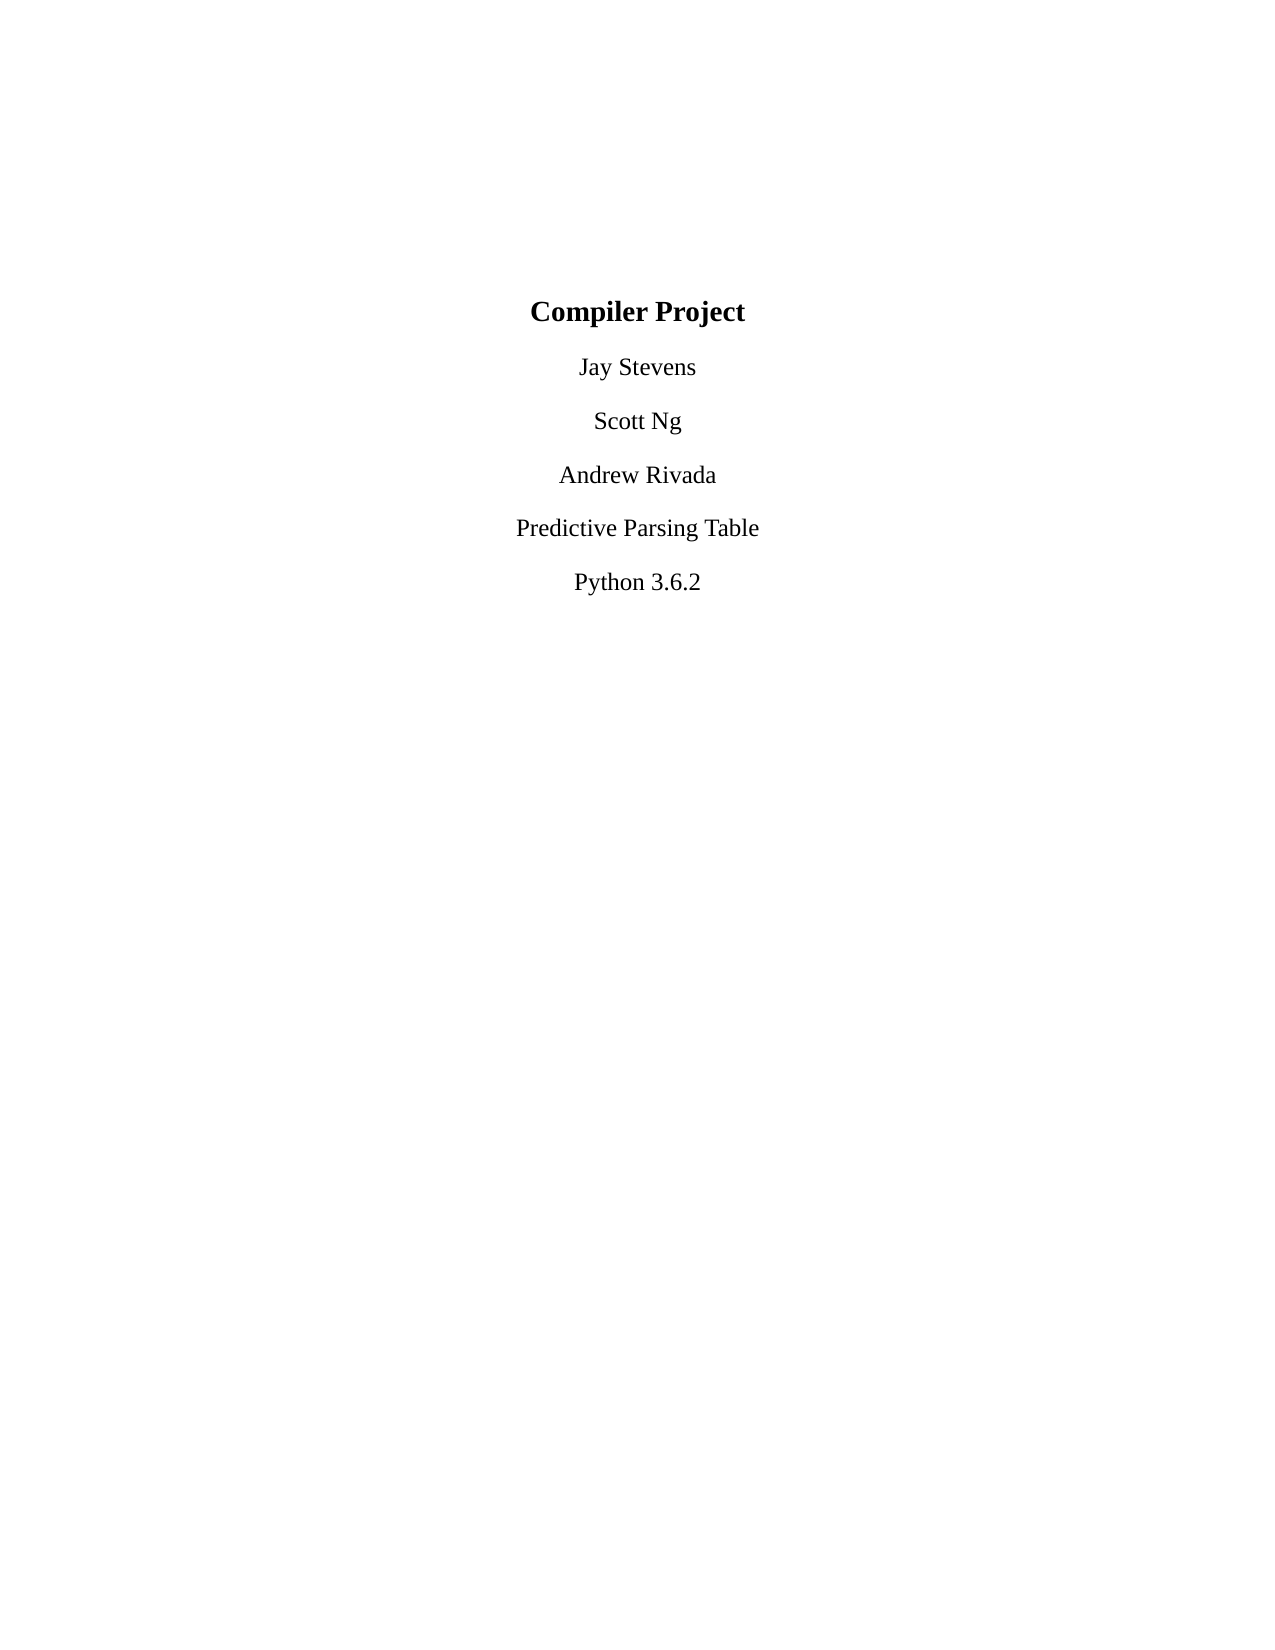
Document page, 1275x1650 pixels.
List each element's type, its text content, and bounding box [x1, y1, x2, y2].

text Andrew Rivada [118, 460, 1157, 488]
text Predictive Parsing Table [118, 513, 1157, 542]
text Compiler Project [118, 294, 1157, 327]
text Scott Ng [118, 406, 1157, 435]
text Jay Stevens [118, 352, 1157, 381]
text Python 3.6.2 [118, 567, 1157, 768]
